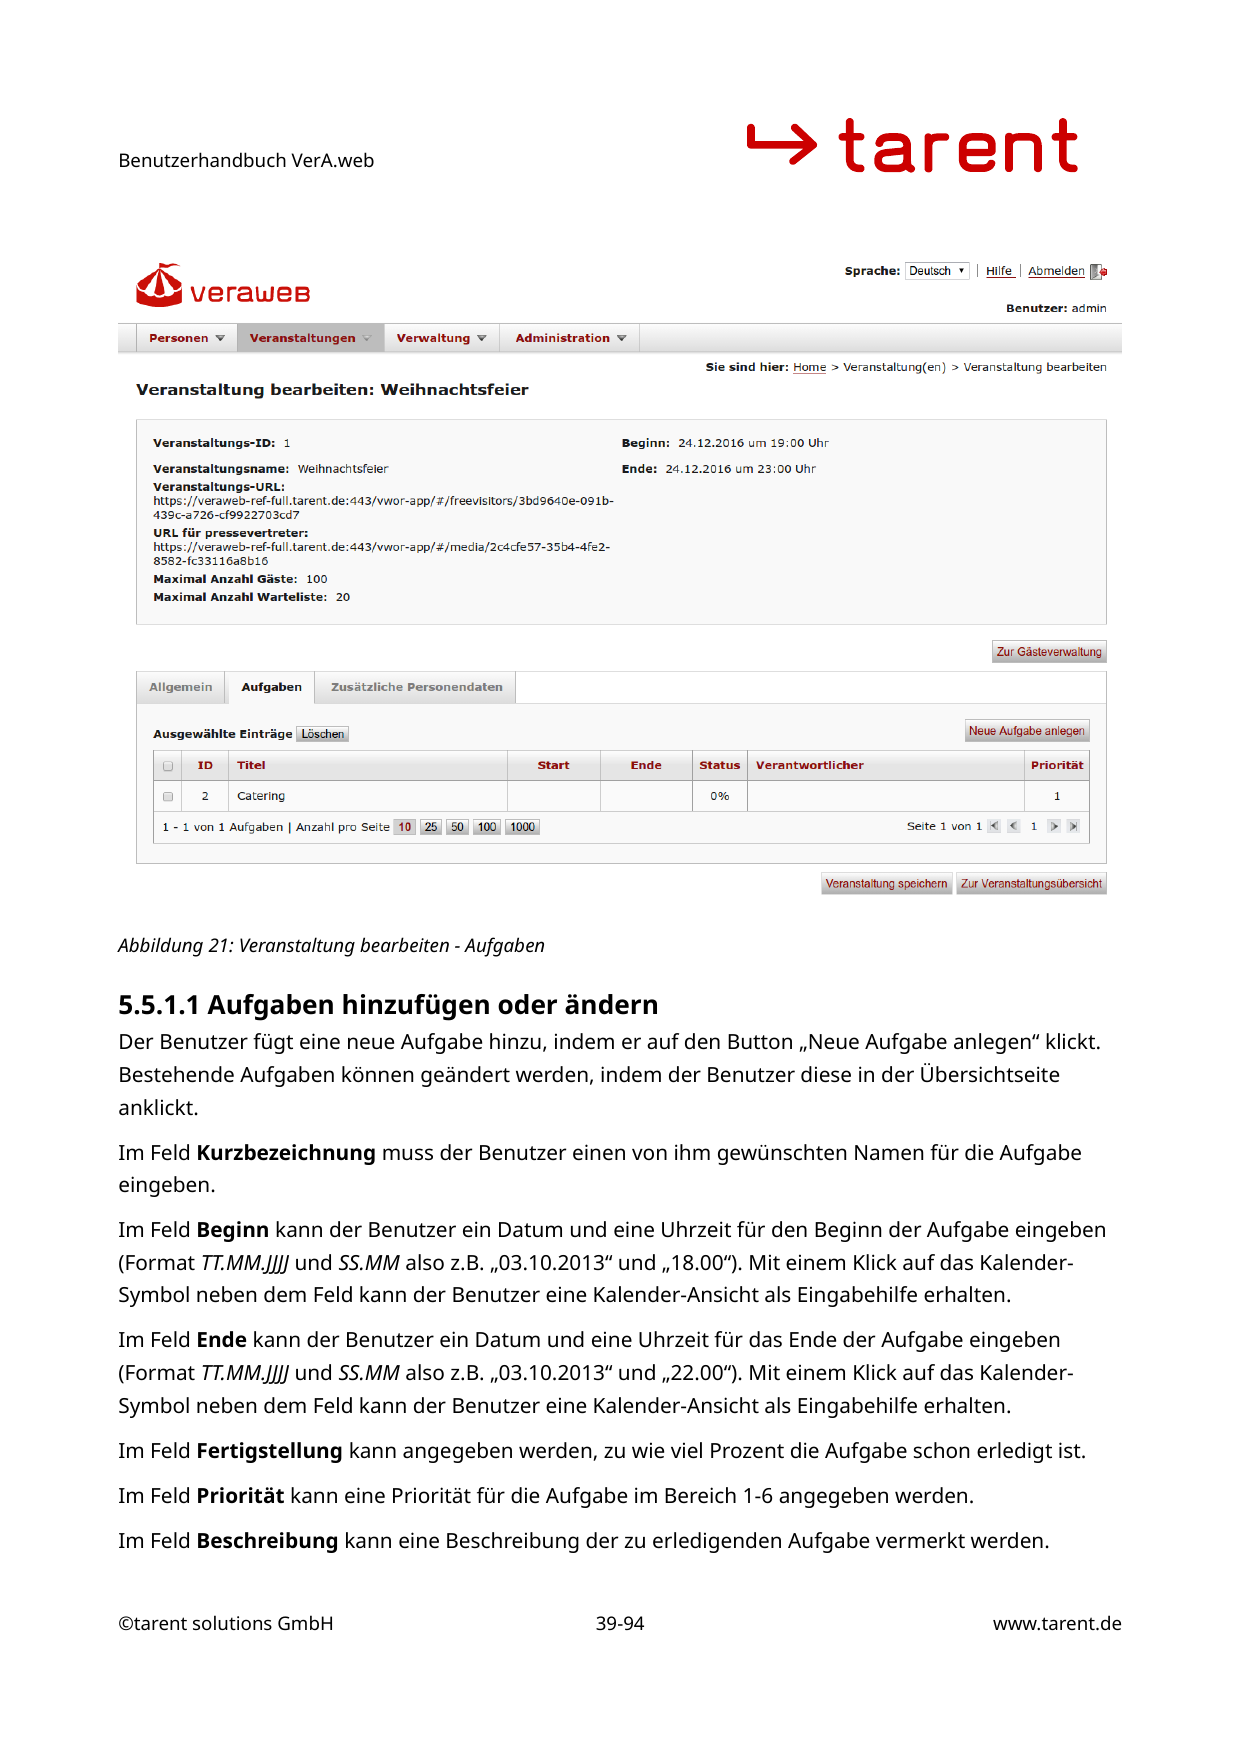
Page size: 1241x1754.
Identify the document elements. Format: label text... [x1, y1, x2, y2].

text Der Benutzer fügt eine neue Aufgabe hinzu, indem er auf den Button „Neue Aufgabe anlegen“ klickt. Bestehende Aufgaben können geändert werden, indem der Benutzer diese in der Übersichtseite anklickt. [118, 1027, 1122, 1121]
text Im Feld Beschreibung kann eine Beschreibung der zu erledigenden Aufgabe vermerkt werden. [118, 1526, 1122, 1554]
picture [118, 258, 1122, 905]
subtitle Aufgaben hinzufügen oder ändern [118, 957, 1122, 1022]
subtitle [118, 232, 1122, 258]
text Im Feld Fertigstellung kann angegeben werden, zu wie viel Prozent die Aufgabe schon erledigt ist. [118, 1436, 1122, 1464]
text Abbildung 21: Veranstaltung bearbeiten - Aufgaben [118, 905, 1122, 957]
text Im Feld Kurzbezeichnung muss der Benutzer einen von ihm gewünschten Namen für die Aufgabe eingeben. [118, 1138, 1122, 1199]
text Im Feld Beginn kann der Benutzer ein Datum und eine Uhrzeit für den Beginn der Aufgabe eingeben (Format TT.MM.JJJJ und SS.MM also z.B. „03.10.2013“ und „18.00“). Mit einem Klick auf das Kalender-Symbol neben dem Feld kann der Benutzer eine Kalender-Ansicht als Eingabehilfe erhalten. [118, 1215, 1122, 1309]
text Im Feld Ende kann der Benutzer ein Datum und eine Uhrzeit für das Ende der Aufgabe eingeben (Format TT.MM.JJJJ und SS.MM also z.B. „03.10.2013“ und „22.00“). Mit einem Klick auf das Kalender-Symbol neben dem Feld kann der Benutzer eine Kalender-Ansicht als Eingabehilfe erhalten. [118, 1326, 1122, 1419]
text Im Feld Priorität kann eine Priorität für die Aufgabe im Bereich 1-6 angegeben werden. [118, 1481, 1122, 1509]
